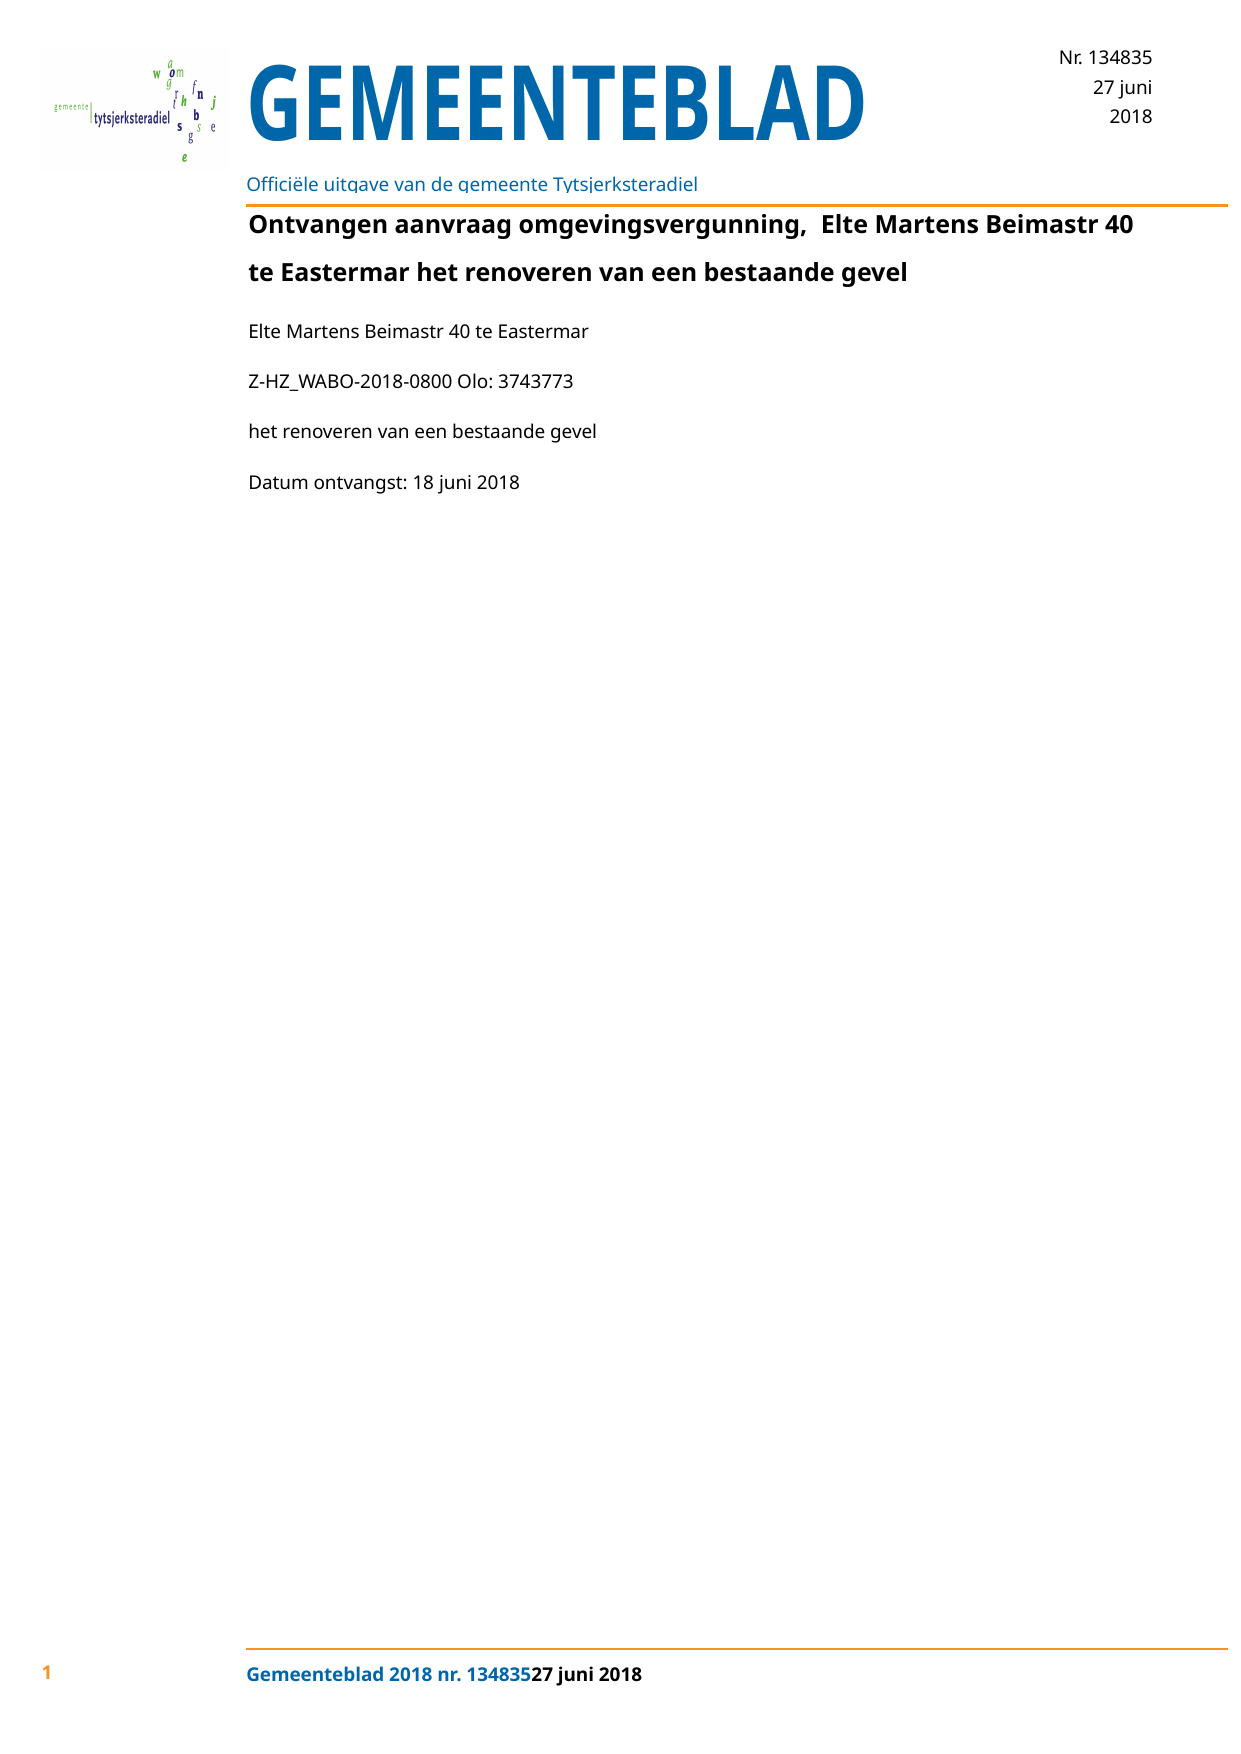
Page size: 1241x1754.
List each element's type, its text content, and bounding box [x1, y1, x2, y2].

text Z-HZ_WABO-2018-0800 Olo: 3743773 [248, 368, 1152, 394]
text Elte Martens Beimastr 40 te Eastermar [248, 318, 1152, 344]
picture [41, 47, 231, 172]
text het renoveren van een bestaande gevel [248, 419, 1152, 444]
text Datum ontvangst: 18 juni 2018 [248, 469, 1152, 495]
text Ontvangen aanvraag omgevingsvergunning, Elte Martens Beimastr 40 te Eastermar het renoveren van een bestaande gevel [248, 207, 1152, 288]
